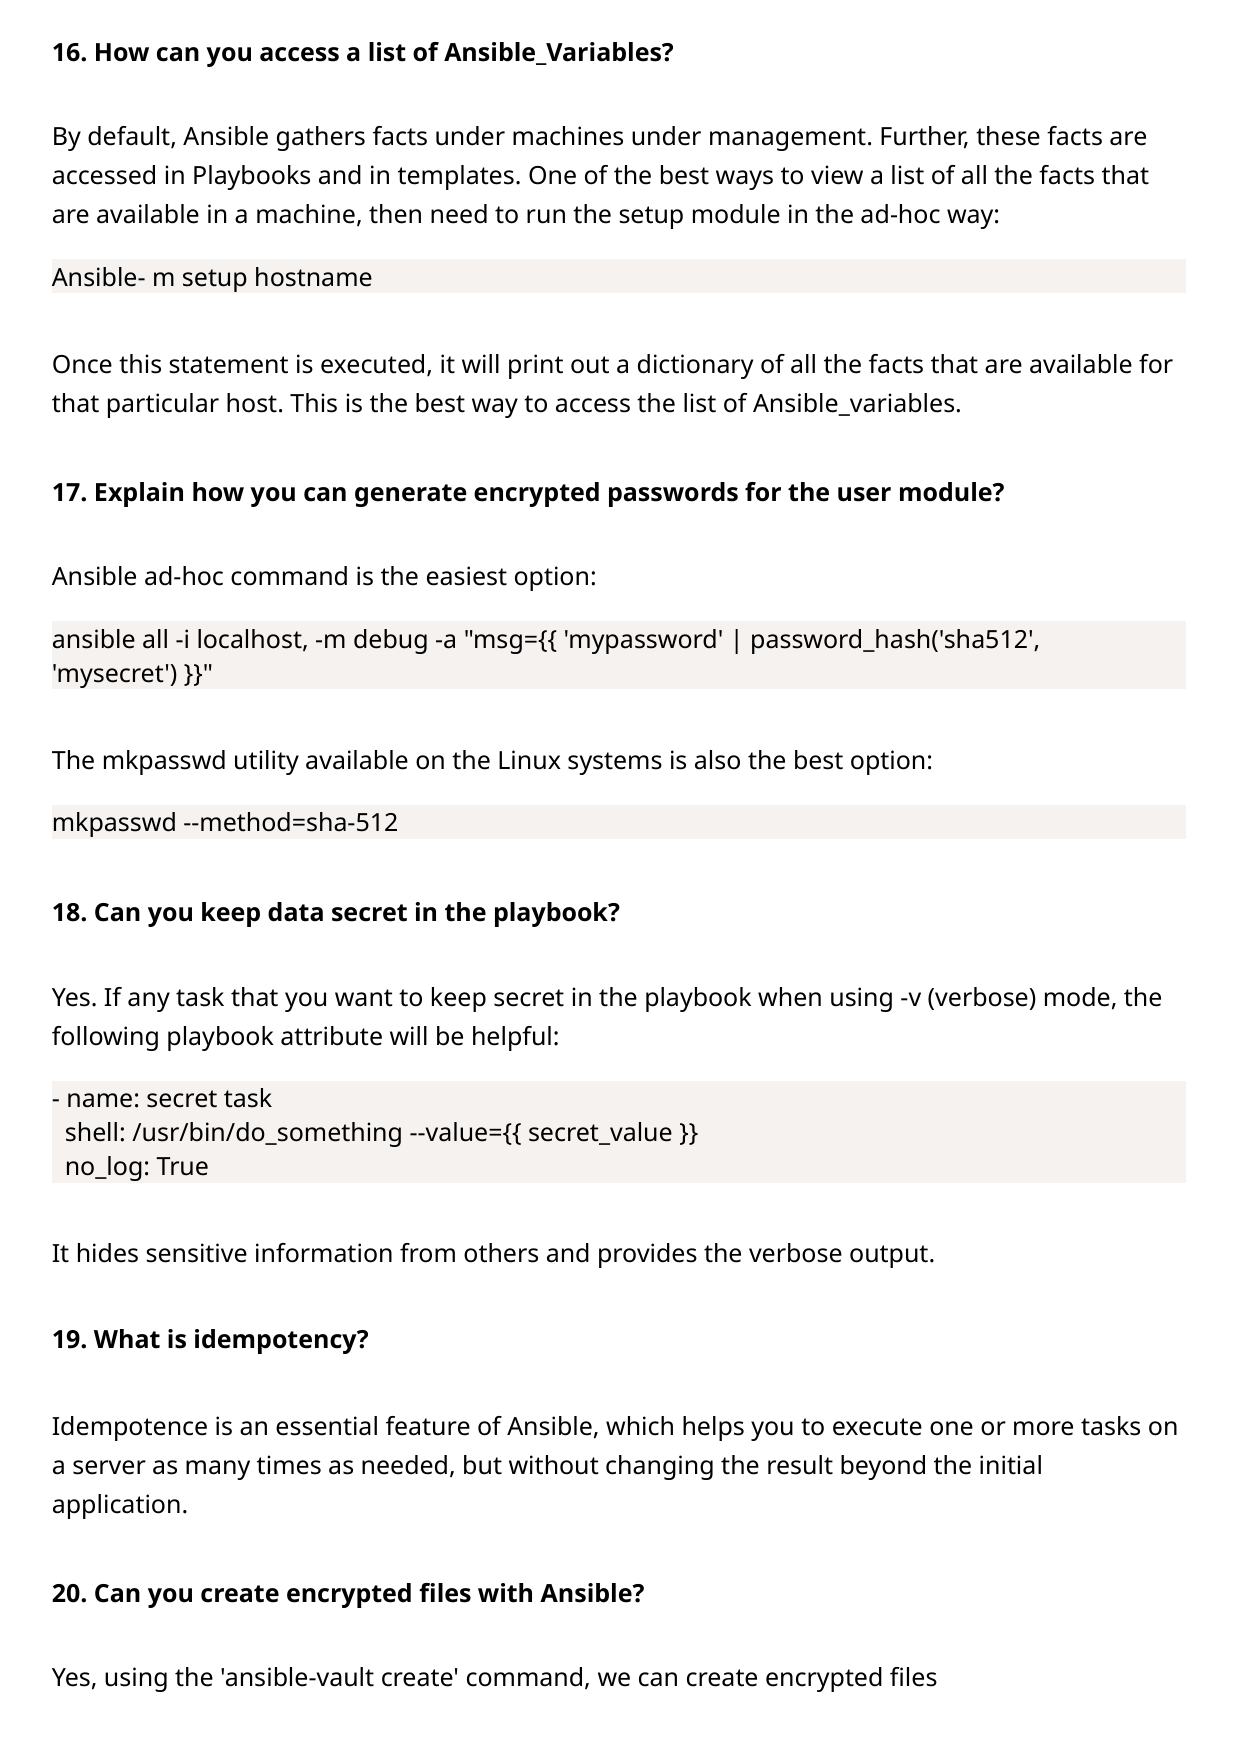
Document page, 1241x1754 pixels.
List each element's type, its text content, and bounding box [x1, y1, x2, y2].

subtitle 18. Can you keep data secret in the playbook? [52, 895, 1186, 929]
text Ansible ad-hoc command is the easiest option: [52, 559, 1186, 593]
text - name: secret task [52, 1081, 1186, 1115]
text ansible all -i localhost, -m debug -a "msg={{ 'mypassword' | password_hash('sha512', 'mysecret') }}" [52, 621, 1186, 689]
text By default, Ansible gathers facts under machines under management. Further, these facts are accessed in Playbooks and in templates. One of the best ways to view a list of all the facts that are available in a machine, then need to run the setup module in the ad-hoc way: [52, 118, 1186, 231]
text shell: /usr/bin/do_something --value={{ secret_value }} [52, 1115, 1186, 1149]
text Ansible- m setup hostname [52, 259, 1186, 293]
text The mkpasswd utility available on the Linux systems is also the best option: [52, 742, 1186, 776]
text Yes. If any task that you want to keep secret in the playbook when using -v (verbose) mode, the following playbook attribute will be helpful: [52, 979, 1186, 1052]
text Once this statement is executed, it will print out a dictionary of all the facts that are available for that particular host. This is the best way to access the list of Ansible_variables. [52, 346, 1186, 419]
text mkpasswd --method=sha-512 [52, 805, 1186, 839]
text 19. What is idempotency? [52, 1322, 1186, 1356]
text no_log: True [52, 1149, 1186, 1183]
text Yes, using the 'ansible-vault create' command, we can create encrypted files [52, 1660, 1186, 1694]
subtitle 20. Can you create encrypted files with Ansible? [52, 1576, 1186, 1610]
subtitle 16. How can you access a list of Ansible_Variables? [52, 34, 1186, 68]
text Idempotence is an essential feature of Ansible, which helps you to execute one or more tasks on a server as many times as needed, but without changing the result beyond the initial application. [52, 1408, 1186, 1521]
text It hides sensitive information from others and provides the verbose output. [52, 1236, 1186, 1270]
subtitle 17. Explain how you can generate encrypted passwords for the user module? [52, 475, 1186, 509]
